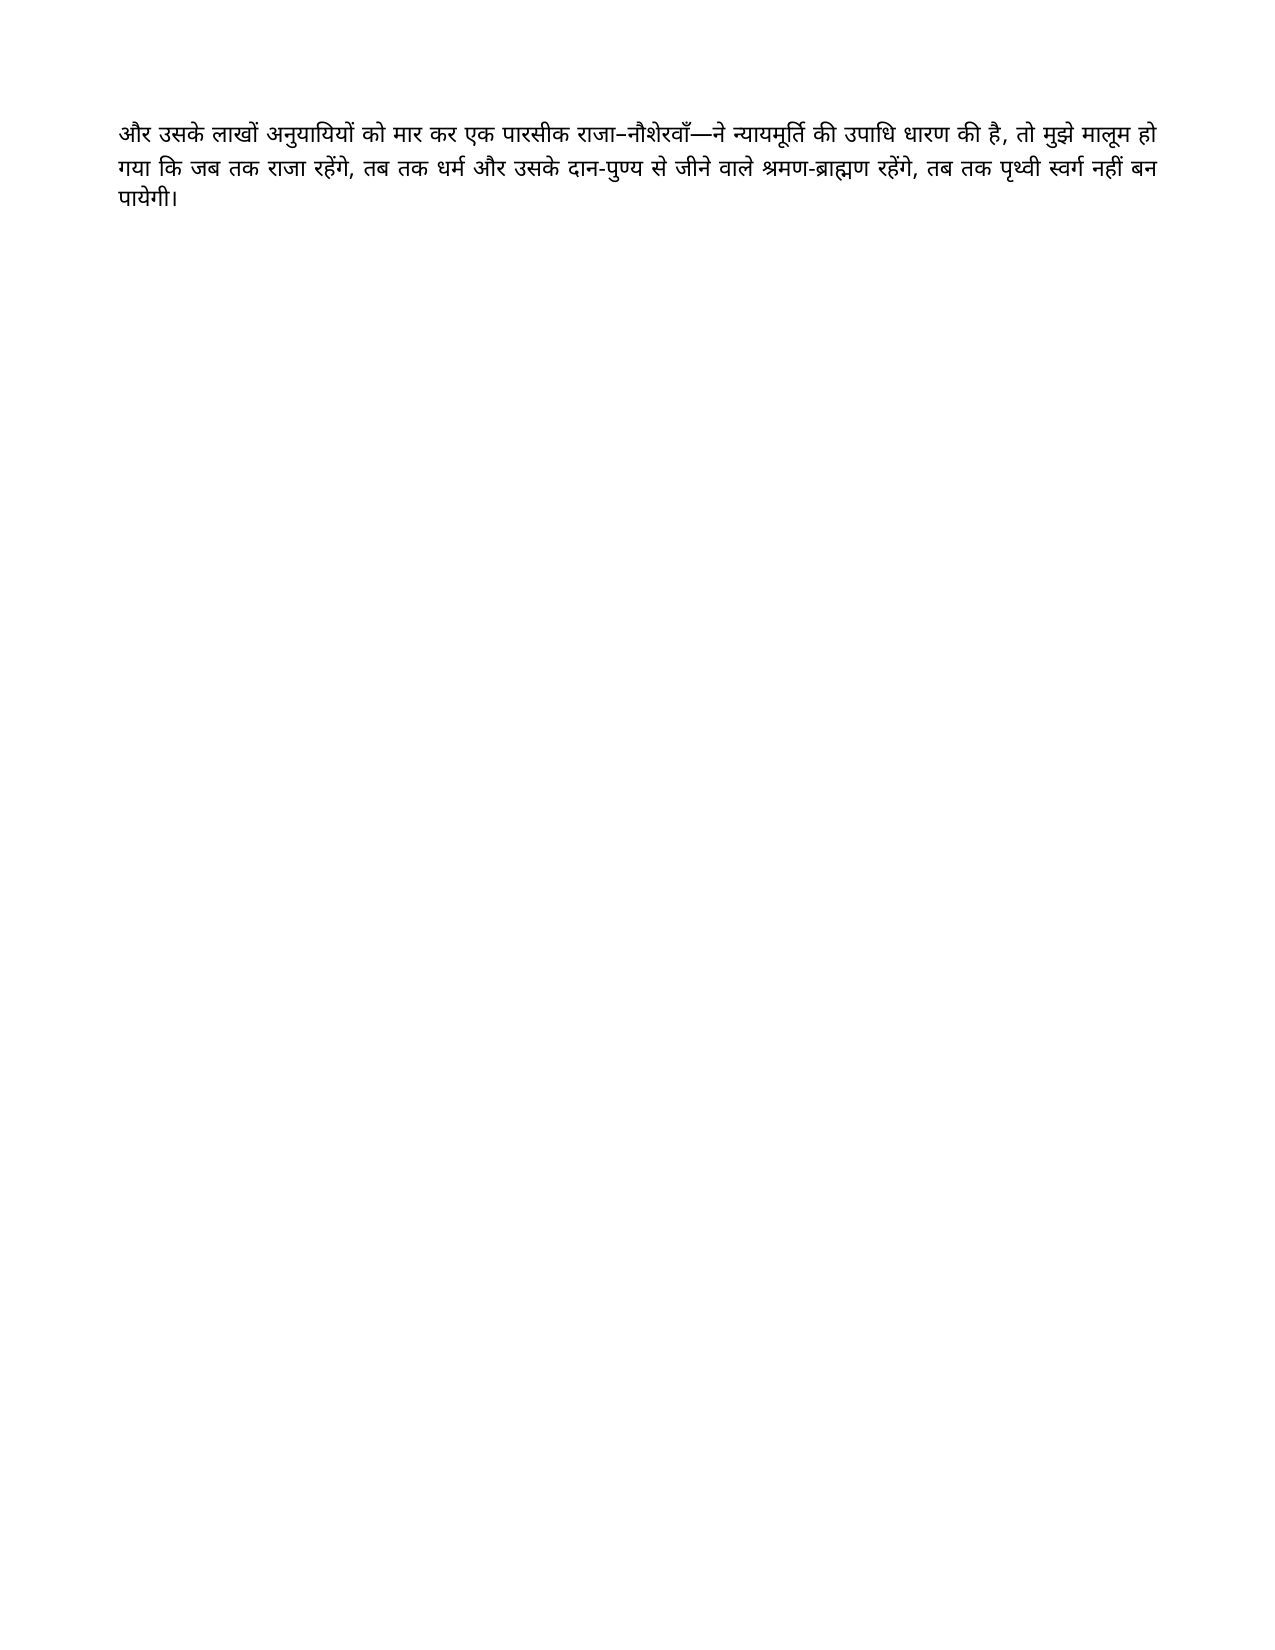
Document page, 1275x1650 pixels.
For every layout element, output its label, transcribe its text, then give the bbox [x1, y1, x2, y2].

text और उसके लाखों अनुयायियों को मार कर एक पारसीक राजा–नौशेरवाँ—ने न्यायमूर्ति की उपाधि धारण की है, तो मुझे मालूम हो गया कि जब तक राजा रहेंगे, तब तक धर्म और उसके दान-पुण्य से जीने वाले श्रमण-ब्राह्मण रहेंगे, तब तक पृथ्वी स्वर्ग नहीं बन पायेगी। [118, 118, 1157, 216]
